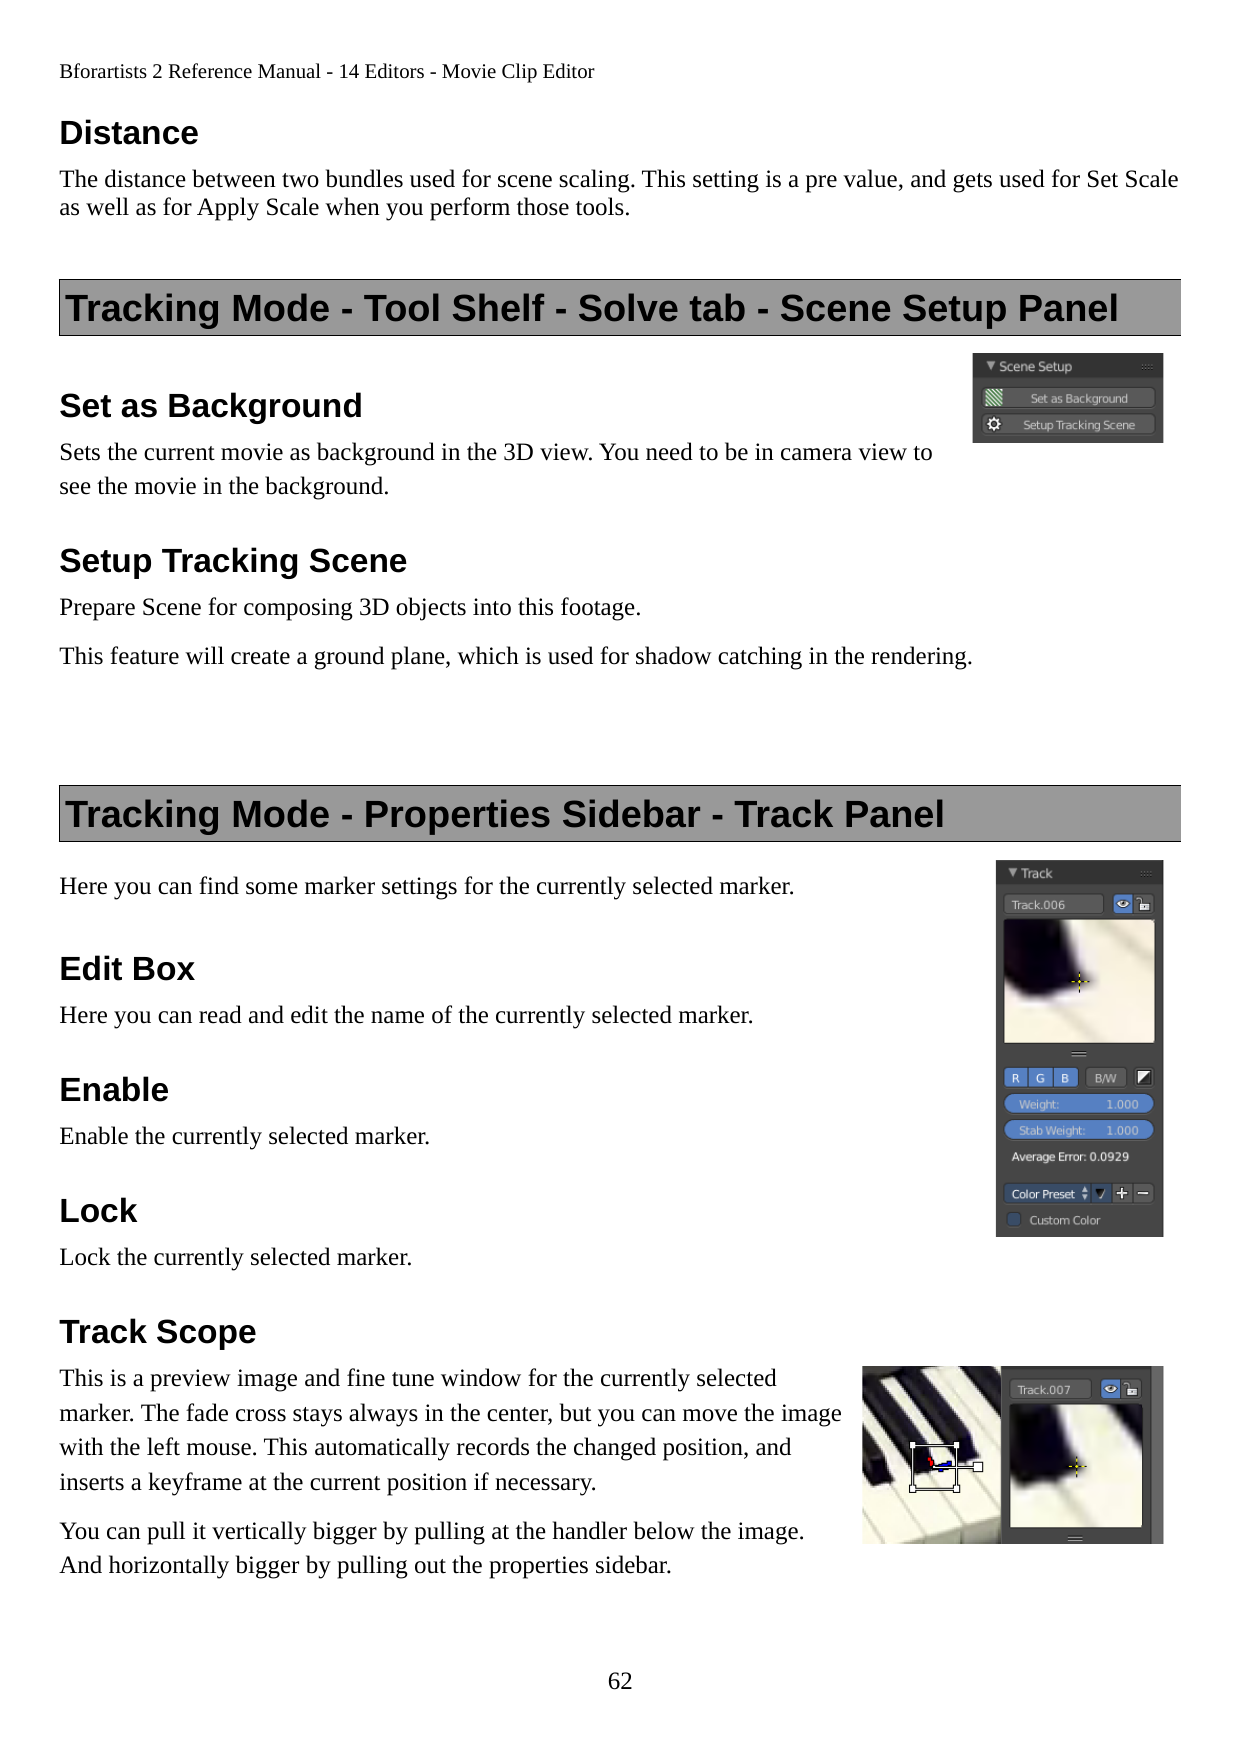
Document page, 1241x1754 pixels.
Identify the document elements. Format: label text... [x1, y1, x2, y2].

subtitle Enable [59, 1070, 995, 1109]
text You can pull it vertically bigger by pulling at the handler below the image. And horizontally bigger by pulling out the properties sidebar. [59, 1516, 1181, 1579]
text Enable the currently selected marker. [59, 1121, 995, 1150]
subtitle [1164, 1070, 1181, 1109]
subtitle Setup Tracking Scene [59, 541, 1181, 580]
picture [995, 860, 1164, 1237]
picture [862, 1366, 1164, 1544]
subtitle [1164, 949, 1181, 988]
table_header Tracking Mode - Tool Shelf - Solve tab - Scene Setup Panel [60, 280, 1181, 335]
text This is a preview image and fine tune window for the currently selected marker. The fade cross stays always in the center, but you can move the image with the left mouse. This automatically records the changed position, and inserts a keyframe at the current position if necessary. [59, 1363, 1181, 1496]
subtitle Edit Box [59, 949, 995, 988]
picture [972, 353, 1164, 443]
subtitle [1164, 1191, 1181, 1230]
text Here you can find some marker settings for the currently selected marker. [59, 871, 995, 928]
text Sets the current movie as background in the 3D view. You need to be in camera view to see the movie in the background. [59, 437, 1181, 500]
text Lock the currently selected marker. [59, 1242, 1181, 1271]
table_header Tracking Mode - Properties Sidebar - Track Panel [60, 786, 1181, 841]
subtitle Track Scope [59, 1312, 1181, 1351]
subtitle Distance [59, 113, 1181, 151]
text Prepare Scene for composing 3D objects into this footage. [59, 592, 1181, 621]
subtitle [1164, 386, 1181, 424]
text This feature will create a ground plane, which is used for shadow catching in the rendering. [59, 641, 1181, 670]
subtitle Lock [59, 1191, 995, 1230]
text Here you can read and edit the name of the currently selected marker. [59, 1000, 995, 1029]
text The distance between two bundles used for scene scaling. This setting is a pre value, and gets used for Set Scale as well as for Apply Scale when you perform those tools. [59, 164, 1181, 221]
subtitle Set as Background [59, 386, 972, 424]
